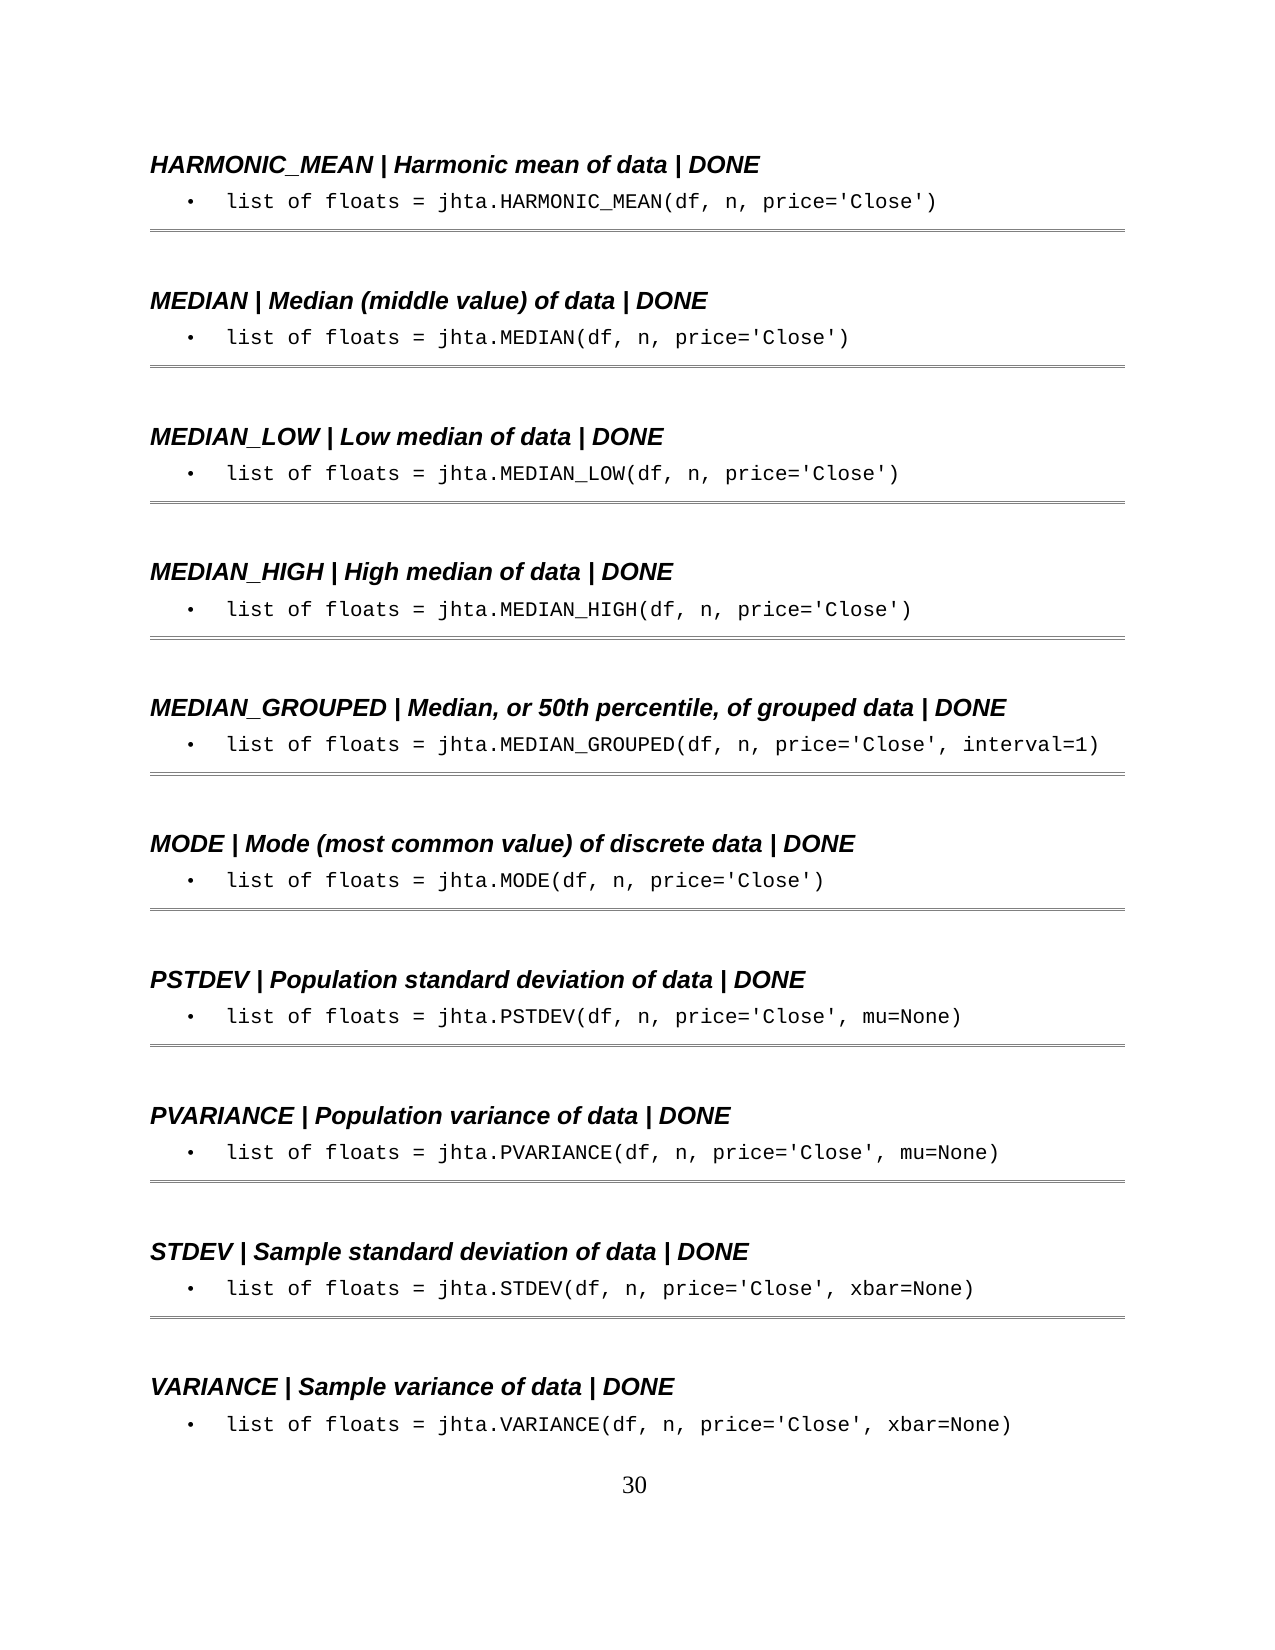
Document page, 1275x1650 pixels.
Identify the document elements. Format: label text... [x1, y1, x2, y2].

subtitle MEDIAN_GROUPED | Median, or 50th percentile, of grouped data | DONE [150, 693, 1125, 722]
subtitle PSTDEV | Population standard deviation of data | DONE [150, 965, 1125, 993]
list list of floats = jhta.MEDIAN_LOW(df, n, price='Close') [187, 463, 1125, 486]
list list of floats = jhta.MEDIAN_GROUPED(df, n, price='Close', interval=1) [187, 734, 1125, 758]
list list of floats = jhta.PVARIANCE(df, n, price='Close', mu=None) [187, 1142, 1125, 1166]
list list of floats = jhta.MEDIAN_HIGH(df, n, price='Close') [187, 598, 1125, 622]
subtitle STDEV | Sample standard deviation of data | DONE [150, 1237, 1125, 1265]
list list of floats = jhta.MODE(df, n, price='Close') [187, 870, 1125, 894]
subtitle HARMONIC_MEAN | Harmonic mean of data | DONE [150, 150, 1125, 178]
subtitle MODE | Mode (most common value) of discrete data | DONE [150, 829, 1125, 858]
subtitle MEDIAN_LOW | Low median of data | DONE [150, 422, 1125, 450]
subtitle MEDIAN_HIGH | High median of data | DONE [150, 557, 1125, 586]
list list of floats = jhta.MEDIAN(df, n, price='Close') [187, 327, 1125, 351]
list list of floats = jhta.PSTDEV(df, n, price='Close', mu=None) [187, 1006, 1125, 1030]
list list of floats = jhta.HARMONIC_MEAN(df, n, price='Close') [187, 191, 1125, 215]
subtitle PVARIANCE | Population variance of data | DONE [150, 1101, 1125, 1129]
subtitle MEDIAN | Median (middle value) of data | DONE [150, 286, 1125, 314]
list list of floats = jhta.STDEV(df, n, price='Close', xbar=None) [187, 1278, 1125, 1301]
list list of floats = jhta.VARIANCE(df, n, price='Close', xbar=None) [187, 1413, 1125, 1437]
subtitle VARIANCE | Sample variance of data | DONE [150, 1372, 1125, 1401]
